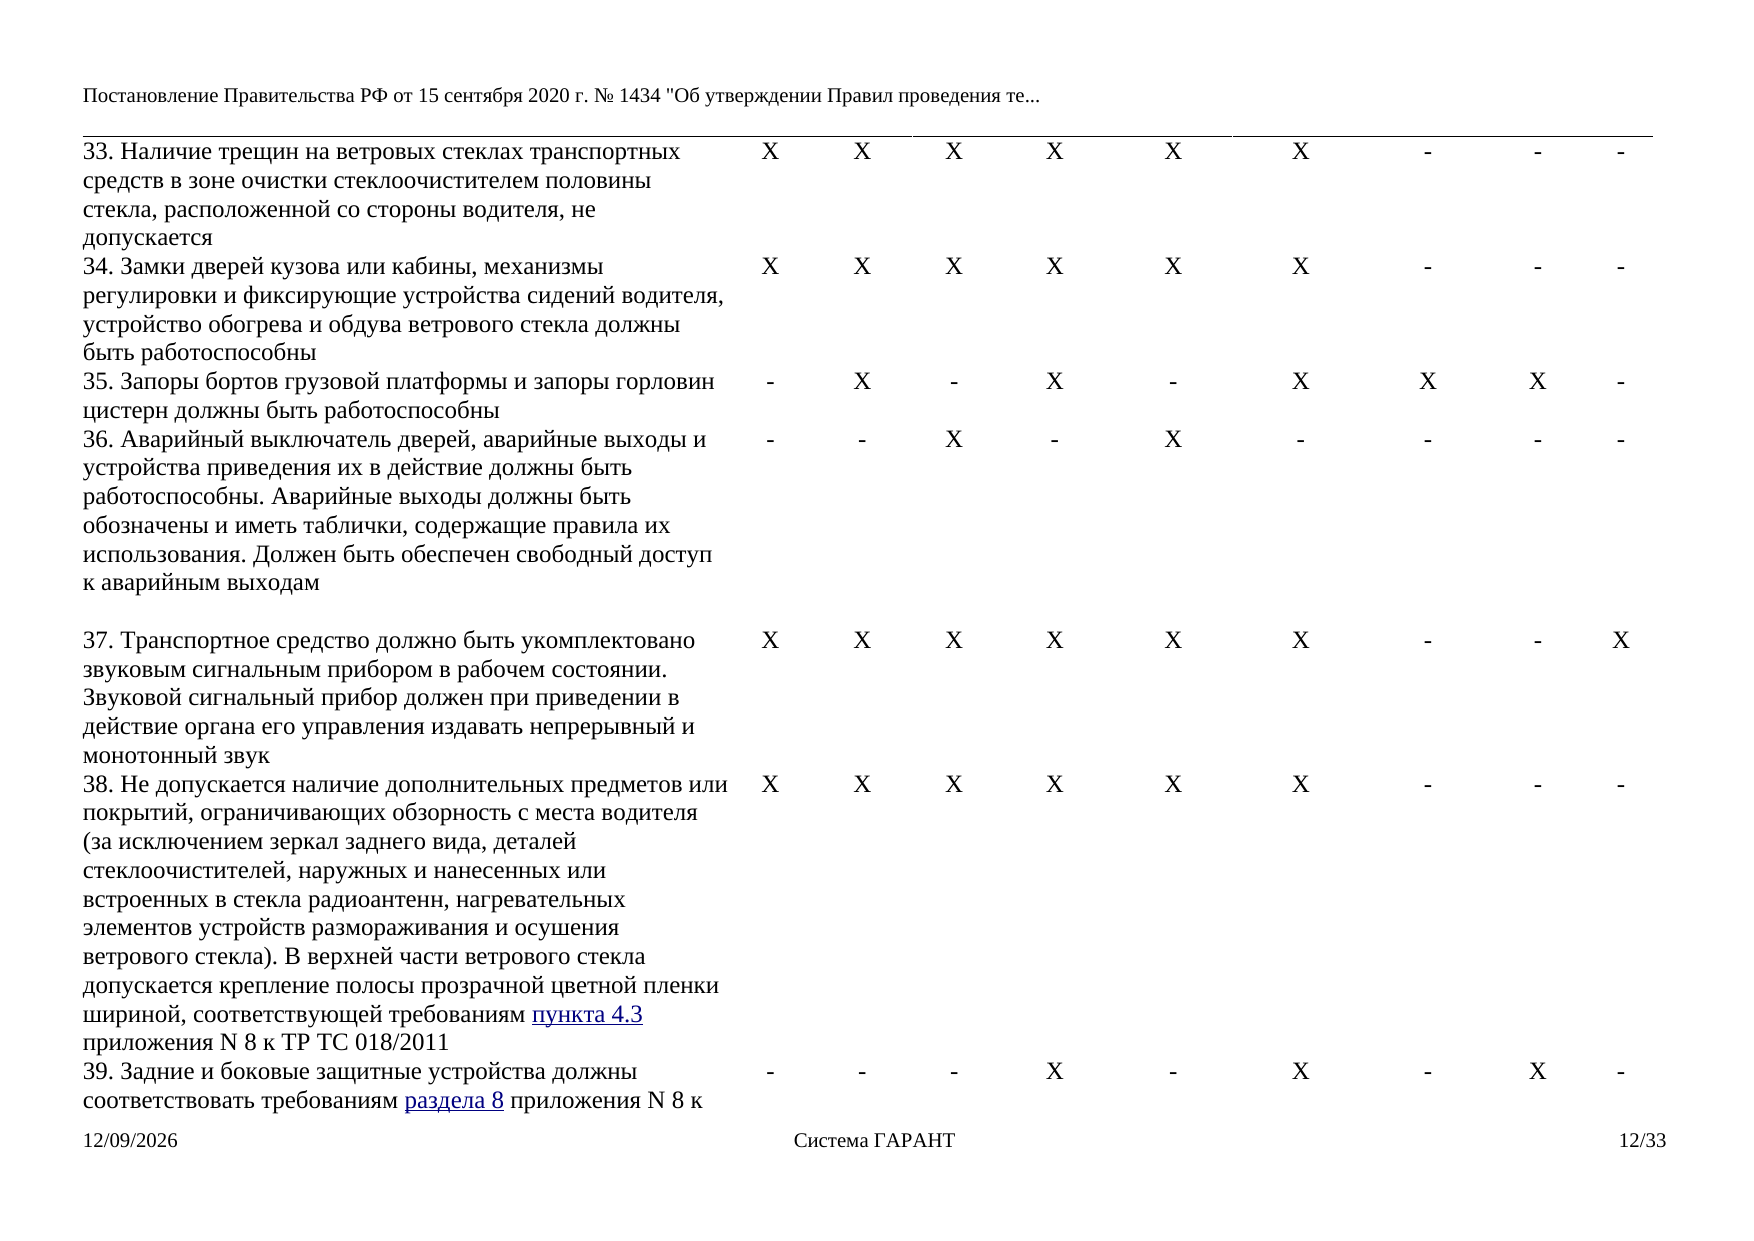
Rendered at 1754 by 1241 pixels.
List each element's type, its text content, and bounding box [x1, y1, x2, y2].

table_cell X [1233, 251, 1369, 366]
table_cell X [913, 424, 995, 596]
table_cell - [1369, 137, 1487, 251]
table_cell - [913, 366, 995, 424]
table_cell X [1114, 137, 1232, 251]
table_cell X [1114, 424, 1232, 596]
table_cell X [812, 366, 912, 424]
table_cell X [995, 366, 1114, 424]
table_cell X [729, 251, 812, 366]
table_cell - [1487, 251, 1588, 366]
table_cell X [812, 251, 912, 366]
table_cell X [995, 251, 1114, 366]
table_cell - [1487, 137, 1588, 251]
table_cell - [1369, 1056, 1487, 1114]
table_cell X [1233, 1056, 1369, 1114]
table_cell X [729, 137, 812, 251]
table_cell - [1233, 424, 1369, 596]
table_cell [913, 596, 995, 625]
table_cell 37. Транспортное средство должно быть укомплектовано звуковым сигнальным прибором в рабочем состоянии. Звуковой сигнальный прибор должен при приведении в действие органа его управления издавать непрерывный и монотонный звук [83, 625, 729, 769]
table_cell X [812, 625, 912, 769]
table_cell [995, 596, 1114, 625]
table_cell - [1114, 366, 1232, 424]
table_cell X [913, 251, 995, 366]
table_cell - [1369, 769, 1487, 1056]
table_cell X [729, 769, 812, 1056]
table_cell 38. Не допускается наличие дополнительных предметов или покрытий, ограничивающих обзорность с места водителя (за исключением зеркал заднего вида, деталей стеклоочистителей, наружных и нанесенных или встроенных в стекла радиоантенн, нагревательных элементов устройств размораживания и осушения ветрового стекла). В верхней части ветрового стекла допускается крепление полосы прозрачной цветной пленки шириной, соответствующей требованиям пункта 4.3 приложения N 8 к ТР ТС 018/2011 [83, 769, 729, 1056]
table_cell [729, 596, 812, 625]
table_cell X [913, 769, 995, 1056]
table_cell - [1487, 769, 1588, 1056]
table_cell X [995, 137, 1114, 251]
table_cell - [1588, 251, 1653, 366]
table_cell X [1487, 366, 1588, 424]
table_cell X [913, 137, 995, 251]
table_cell 35. Запоры бортов грузовой платформы и запоры горловин цистерн должны быть работоспособны [83, 366, 729, 424]
table_cell X [1114, 251, 1232, 366]
table_cell X [1233, 366, 1369, 424]
table_cell X [1233, 137, 1369, 251]
table_cell - [1588, 366, 1653, 424]
table_cell 34. Замки дверей кузова или кабины, механизмы регулировки и фиксирующие устройства сидений водителя, устройство обогрева и обдува ветрового стекла должны быть работоспособны [83, 251, 729, 366]
table_cell - [729, 424, 812, 596]
table_cell - [812, 1056, 912, 1114]
table_cell - [995, 424, 1114, 596]
table_cell [1369, 596, 1487, 625]
table_cell X [1114, 625, 1232, 769]
table_cell - [913, 1056, 995, 1114]
table_cell - [1588, 769, 1653, 1056]
table_cell X [1114, 769, 1232, 1056]
table_cell - [1588, 424, 1653, 596]
table_cell [83, 596, 729, 625]
table_cell 36. Аварийный выключатель дверей, аварийные выходы и устройства приведения их в действие должны быть работоспособны. Аварийные выходы должны быть обозначены и иметь таблички, содержащие правила их использования. Должен быть обеспечен свободный доступ к аварийным выходам [83, 424, 729, 596]
table_cell - [729, 366, 812, 424]
table_cell X [1233, 769, 1369, 1056]
table_cell X [812, 769, 912, 1056]
table_cell - [1369, 424, 1487, 596]
table_cell - [1114, 1056, 1232, 1114]
table_cell [1487, 596, 1588, 625]
table_cell X [995, 1056, 1114, 1114]
table_cell - [1588, 1056, 1653, 1114]
table_cell [812, 596, 912, 625]
table_cell - [1588, 137, 1653, 251]
table_cell [1114, 596, 1232, 625]
table_cell X [1487, 1056, 1588, 1114]
table_cell 33. Наличие трещин на ветровых стеклах транспортных средств в зоне очистки стеклоочистителем половины стекла, расположенной со стороны водителя, не допускается [83, 137, 729, 251]
table_cell - [812, 424, 912, 596]
table_cell X [1369, 366, 1487, 424]
table_cell X [812, 137, 912, 251]
table_cell 39. Задние и боковые защитные устройства должны соответствовать требованиям раздела 8 приложения N 8 к [83, 1056, 729, 1114]
table_cell X [1588, 625, 1653, 769]
table_cell [1233, 596, 1369, 625]
table_cell [1588, 596, 1653, 625]
table_cell - [1369, 251, 1487, 366]
table_cell X [995, 625, 1114, 769]
table_cell - [729, 1056, 812, 1114]
table_cell X [913, 625, 995, 769]
table_cell - [1369, 625, 1487, 769]
table_cell - [1487, 424, 1588, 596]
table_cell - [1487, 625, 1588, 769]
table_cell X [1233, 625, 1369, 769]
table_cell Х [729, 625, 812, 769]
table_cell X [995, 769, 1114, 1056]
